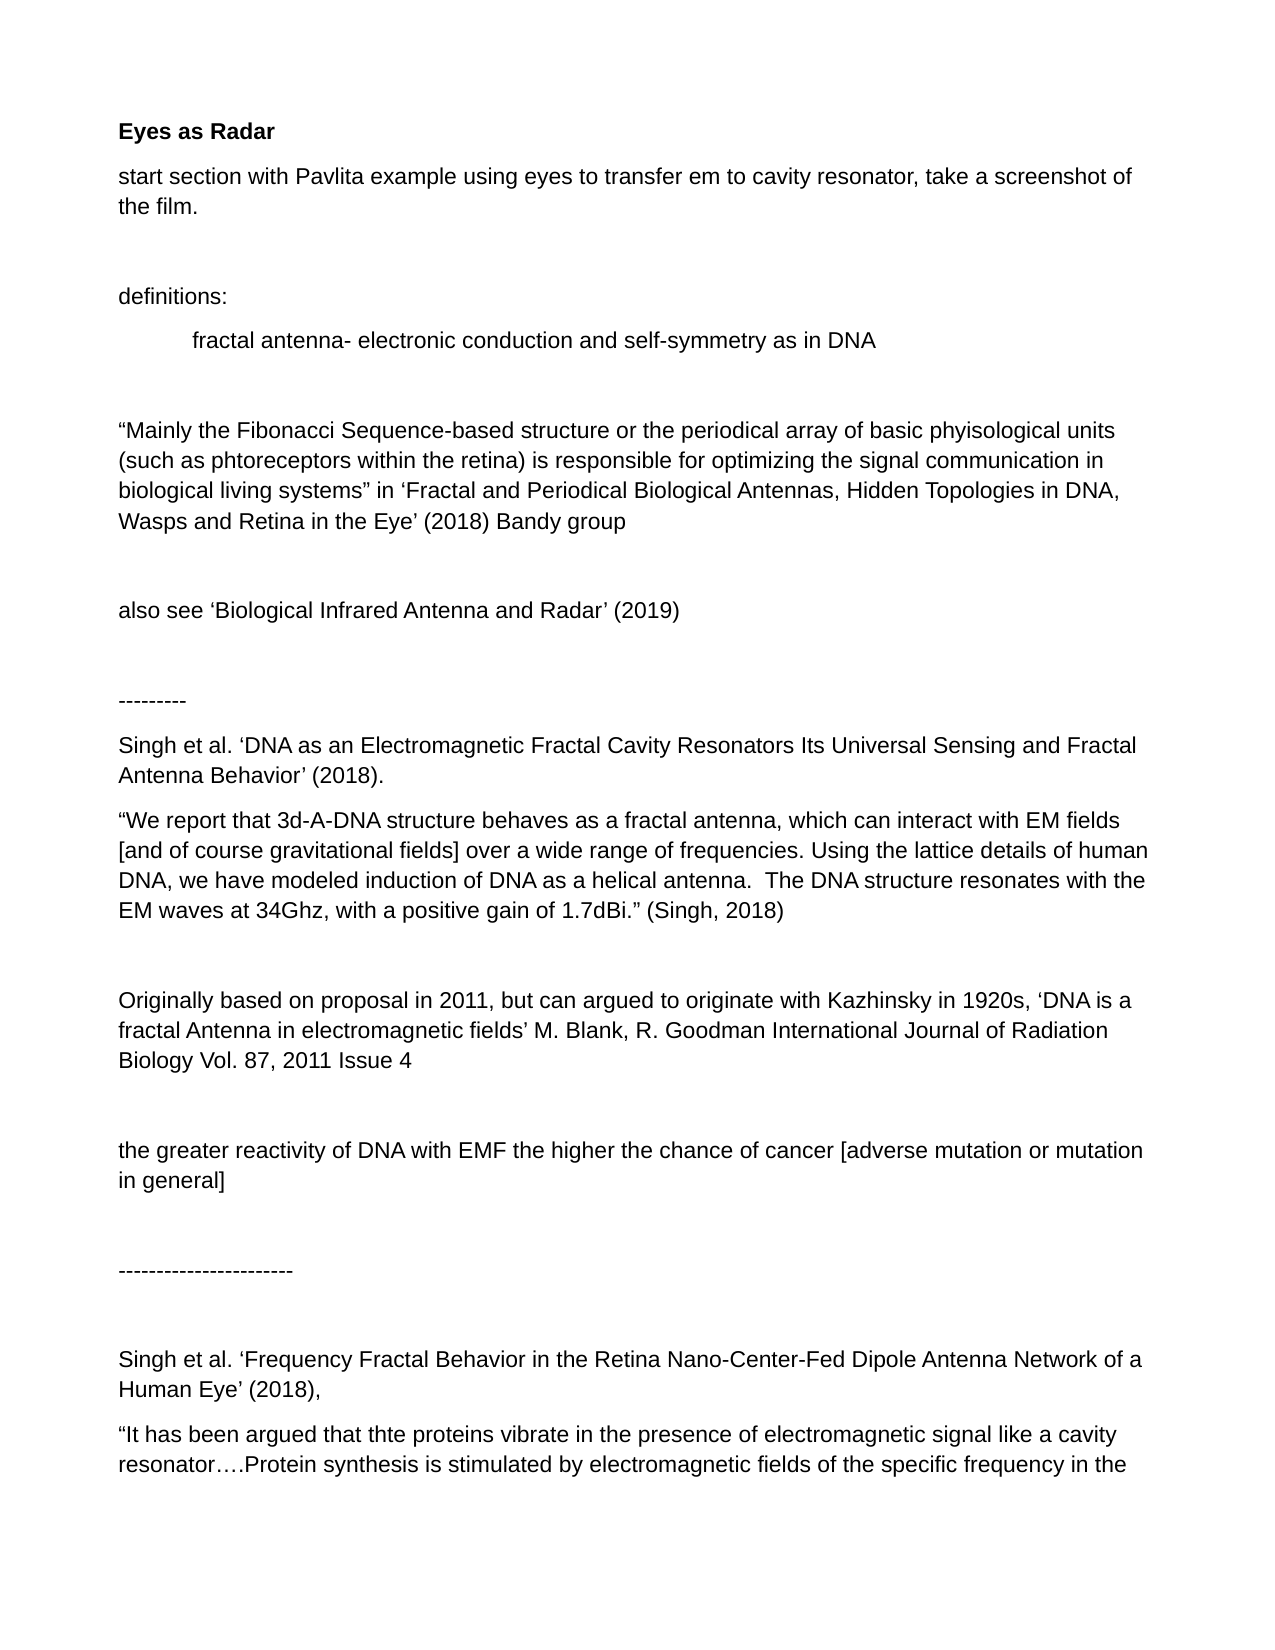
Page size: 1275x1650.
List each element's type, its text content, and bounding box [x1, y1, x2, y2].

text Eyes as Radar [118, 118, 1157, 144]
text “Mainly the Fibonacci Sequence-based structure or the periodical array of basic phyisological units (such as phtoreceptors within the retina) is responsible for optimizing the signal communication in biological living systems” in ‘Fractal and Periodical Biological Antennas, Hidden Topologies in DNA, Wasps and Retina in the Eye’ (2018) Bandy group [118, 417, 1157, 534]
text “It has been argued that thte proteins vibrate in the presence of electromagnetic signal like a cavity resonator….Protein synthesis is stimulated by electromagnetic fields of the specific frequency in the [118, 1421, 1157, 1478]
text definitions: [118, 283, 1157, 309]
text the greater reactivity of DNA with EMF the higher the chance of cancer [adverse mutation or mutation in general] [118, 1137, 1157, 1193]
text --------- [118, 687, 1157, 713]
text fractal antenna- electronic conduction and self-symmetry as in DNA [118, 327, 1157, 354]
text also see ‘Biological Infrared Antenna and Radar’ (2019) [118, 597, 1157, 624]
text Originally based on proposal in 2011, but can argued to originate with Kazhinsky in 1920s, ‘DNA is a fractal Antenna in electromagnetic fields’ M. Blank, R. Goodman International Journal of Radiation Biology Vol. 87, 2011 Issue 4 [118, 987, 1157, 1074]
text start section with Pavlita example using eyes to transfer em to cavity resonator, take a screenshot of the film. [118, 163, 1157, 219]
text Singh et al. ‘DNA as an Electromagnetic Fractal Cavity Resonators Its Universal Sensing and Fractal Antenna Behavior’ (2018). [118, 732, 1157, 788]
text ----------------------- [118, 1257, 1157, 1283]
text “We report that 3d-A-DNA structure behaves as a fractal antenna, which can interact with EM fields [and of course gravitational fields] over a wide range of frequencies. Using the lattice details of human DNA, we have modeled induction of DNA as a helical antenna. The DNA structure resonates with the EM waves at 34Ghz, with a positive gain of 1.7dBi.” (Singh, 2018) [118, 807, 1157, 924]
text Singh et al. ‘Frequency Fractal Behavior in the Retina Nano-Center-Fed Dipole Antenna Network of a Human Eye’ (2018), [118, 1346, 1157, 1403]
